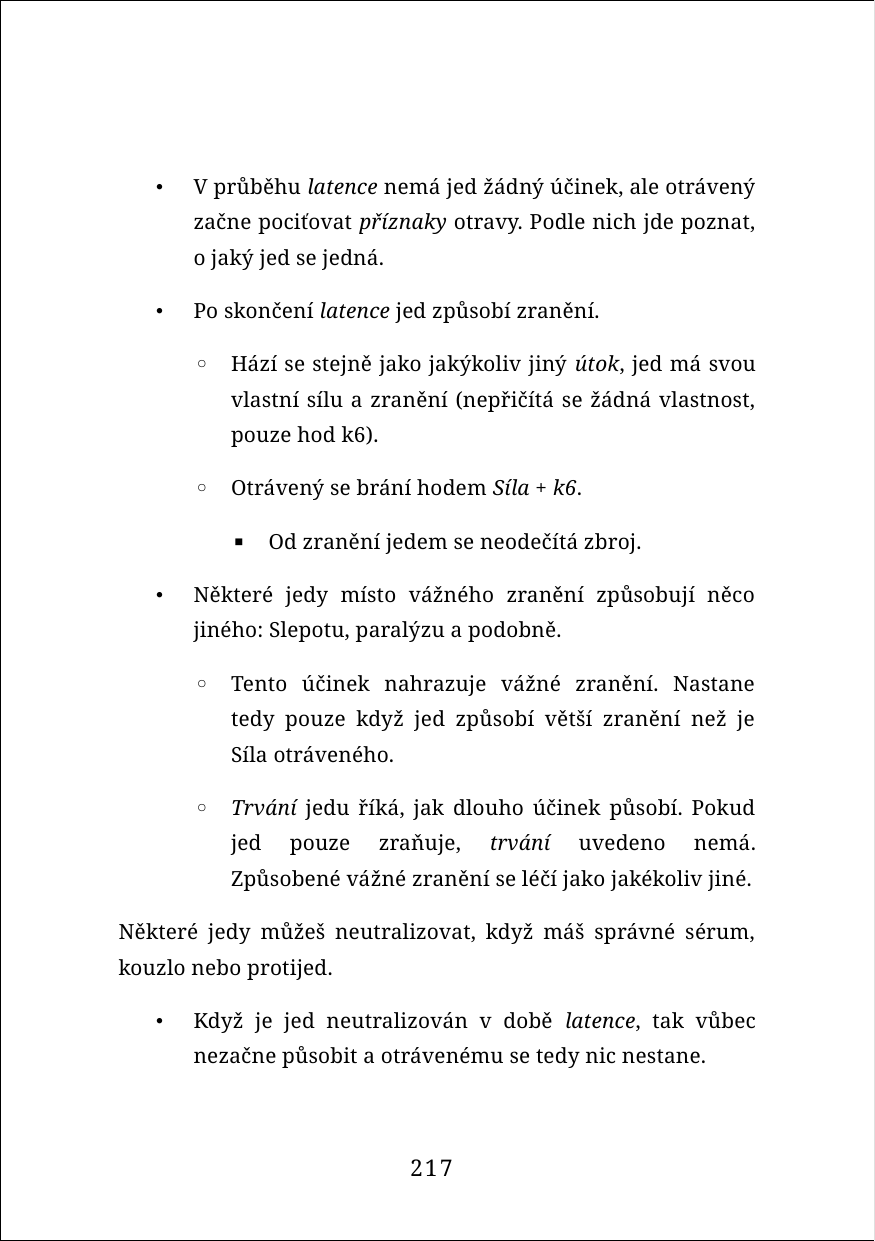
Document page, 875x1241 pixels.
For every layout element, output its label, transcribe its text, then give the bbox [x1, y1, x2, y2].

list Od zranění jedem se neodečítá zbroj. [231, 527, 756, 555]
text Některé jedy můžeš neutralizovat, když máš správné sérum, kouzlo nebo protijed. [118, 917, 756, 981]
list Když je jed neutralizován v době latence, tak vůbec nezačne působit a otrávenému se tedy nic nestane. [156, 1006, 756, 1070]
list V průběhu latence nemá jed žádný účinek, ale otrávený začne pociťovat příznaky otravy. Podle nich jde poznat, o jaký jed se jedná. [156, 172, 756, 271]
list Po skončení latence jed způsobí zranění. [156, 296, 756, 324]
list Hází se stejně jako jakýkoliv jiný útok, jed má svou vlastní sílu a zranění (nepřičítá se žádná vlastnost, pouze hod k6). [193, 349, 756, 449]
list Otrávený se brání hodem Síla + k6. [193, 473, 756, 502]
list Tento účinek nahrazuje vážné zranění. Nastane tedy pouze když jed způsobí větší zranění než je Síla otráveného. [193, 669, 756, 768]
list Některé jedy místo vážného zranění způsobují něco jiného: Slepotu, paralýzu a podobně. [156, 580, 756, 644]
list Trvání jedu říká, jak dlouho účinek působí. Pokud jed pouze zraňuje, trvání uvedeno nemá. Způsobené vážné zranění se léčí jako jakékoliv jiné. [193, 793, 756, 892]
